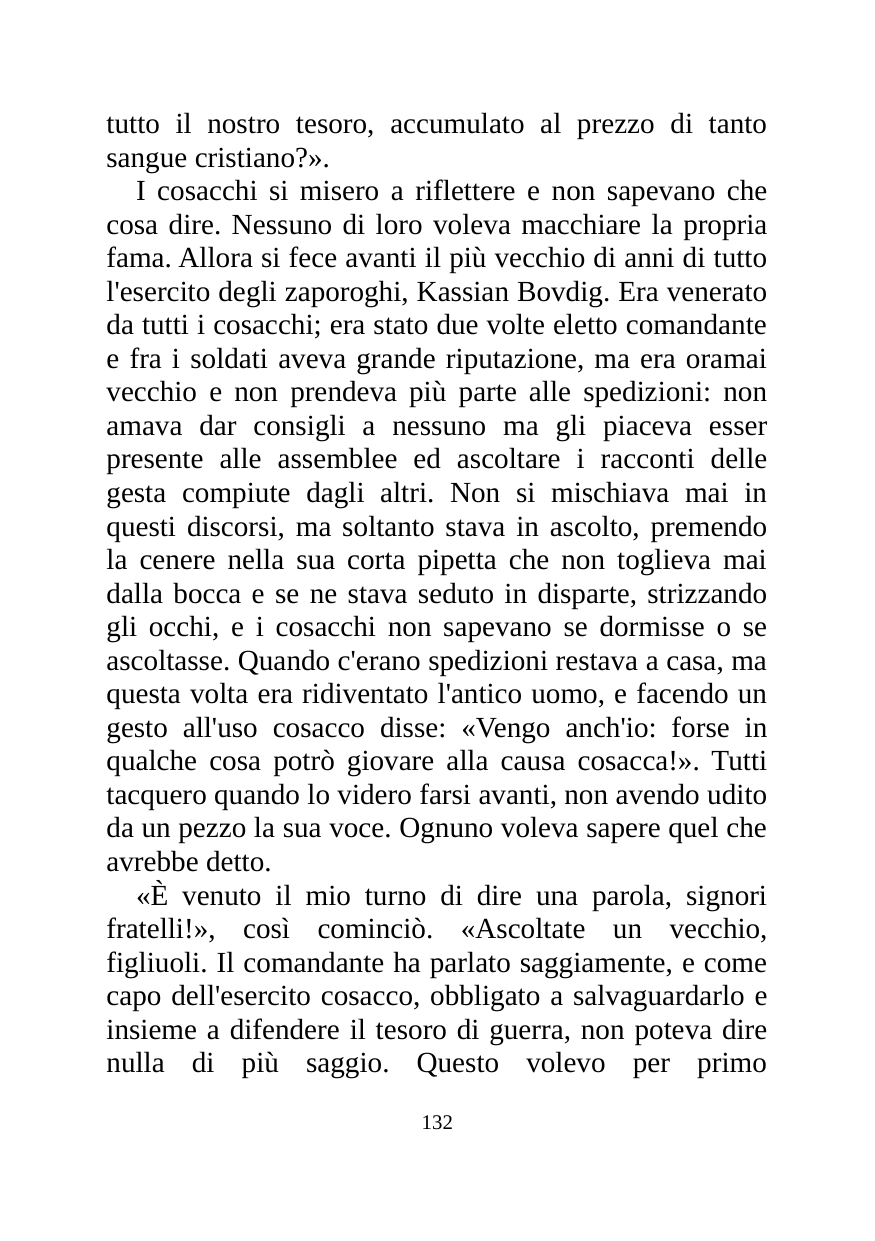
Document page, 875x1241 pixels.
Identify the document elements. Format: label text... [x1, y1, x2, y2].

text «È venuto il mio turno di dire una parola, signori fratelli!», così cominciò. «Ascoltate un vecchio, figliuoli. Il comandante ha parlato saggiamente, e come capo dell'esercito cosacco, obbligato a salvaguardarlo e insieme a difendere il tesoro di guerra, non poteva dire nulla di più saggio. Questo volevo per primo [106, 878, 768, 1079]
text tutto il nostro tesoro, accumulato al prezzo di tanto sangue cristiano?». [106, 106, 768, 173]
text I cosacchi si misero a riflettere e non sapevano che cosa dire. Nessuno di loro voleva macchiare la propria fama. Allora si fece avanti il più vecchio di anni di tutto l'esercito degli zaporoghi, Kassian Bovdig. Era venerato da tutti i cosacchi; era stato due volte eletto comandante e fra i soldati aveva grande riputazione, ma era oramai vecchio e non prendeva più parte alle spedizioni: non amava dar consigli a nessuno ma gli piaceva esser presente alle assemblee ed ascoltare i racconti delle gesta compiute dagli altri. Non si mischiava mai in questi discorsi, ma soltanto stava in ascolto, premendo la cenere nella sua corta pipetta che non toglieva mai dalla bocca e se ne stava seduto in disparte, strizzando gli occhi, e i cosacchi non sapevano se dormisse o se ascoltasse. Quando c'erano spedizioni restava a casa, ma questa volta era ridiventato l'antico uomo, e facendo un gesto all'uso cosacco disse: «Vengo anch'io: forse in qualche cosa potrò giovare alla causa cosacca!». Tutti tacquero quando lo videro farsi avanti, non avendo udito da un pezzo la sua voce. Ognuno voleva sapere quel che avrebbe detto. [106, 173, 768, 878]
